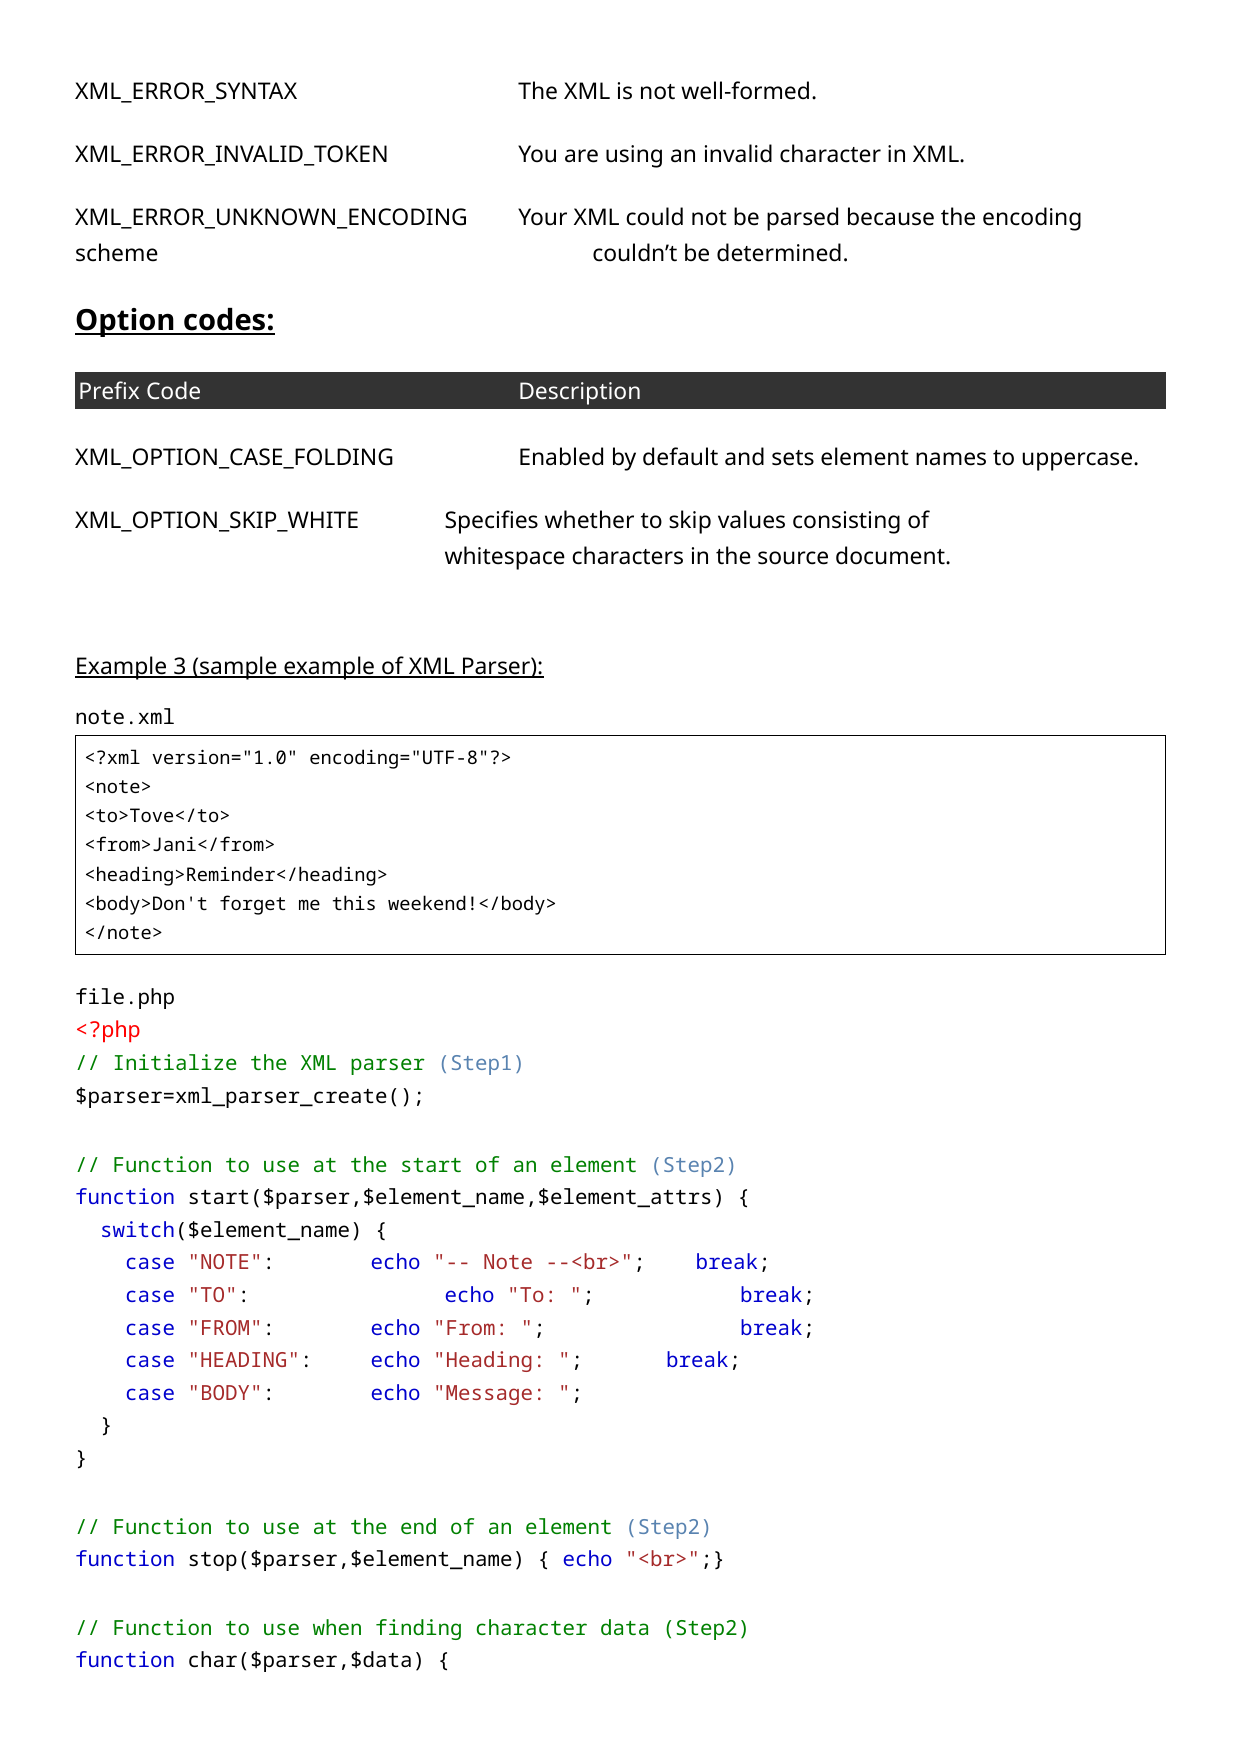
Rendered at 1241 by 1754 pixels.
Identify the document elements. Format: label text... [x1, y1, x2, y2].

text // Function to use at the end of an element (Step2) function stop($parser,$element_name) { echo "<br>";} [75, 1512, 1166, 1573]
text XML_ERROR_UNKNOWN_ENCODING Your XML could not be parsed because the encoding scheme couldn’t be determined. [75, 201, 1166, 268]
text // Function to use at the start of an element (Step2) function start($parser,$element_name,$element_attrs) { switch($element_name) { case "NOTE": echo "-- Note --<br>"; break; case "TO": echo "To: "; break; case "FROM": echo "From: "; break; case "HEADING": echo "Heading: "; break; case "BODY": echo "Message: "; } } [75, 1150, 1166, 1472]
text // Function to use when finding character data (Step2) function char($parser,$data) { [75, 1613, 1166, 1674]
text </note> [76, 911, 1165, 954]
text file.php [75, 982, 1166, 1010]
text <note> [76, 764, 1165, 793]
text Prefix Code Description [75, 372, 1166, 409]
text <from>Jani</from> [76, 823, 1165, 852]
text XML_OPTION_CASE_FOLDING Enabled by default and sets element names to uppercase. [75, 441, 1166, 472]
text note.xml [75, 702, 1166, 731]
text <?xml version="1.0" encoding="UTF-8"?> [76, 736, 1165, 764]
text XML_ERROR_INVALID_TOKEN You are using an invalid character in XML. [75, 138, 1166, 169]
text <to>Tove</to> [76, 793, 1165, 823]
text <?php // Initialize the XML parser (Step1) $parser=xml_parser_create(); [75, 1014, 1166, 1109]
text XML_OPTION_SKIP_WHITE Specifies whether to skip values consisting of whitespace characters in the source document. [75, 504, 1166, 571]
text XML_ERROR_SYNTAX The XML is not well-formed. [75, 75, 1166, 106]
text Option codes: [75, 300, 1166, 339]
text <heading>Reminder</heading> [76, 852, 1165, 881]
text <body>Don't forget me this weekend!</body> [76, 881, 1165, 911]
text Example 3 (sample example of XML Parser): [75, 650, 1166, 681]
